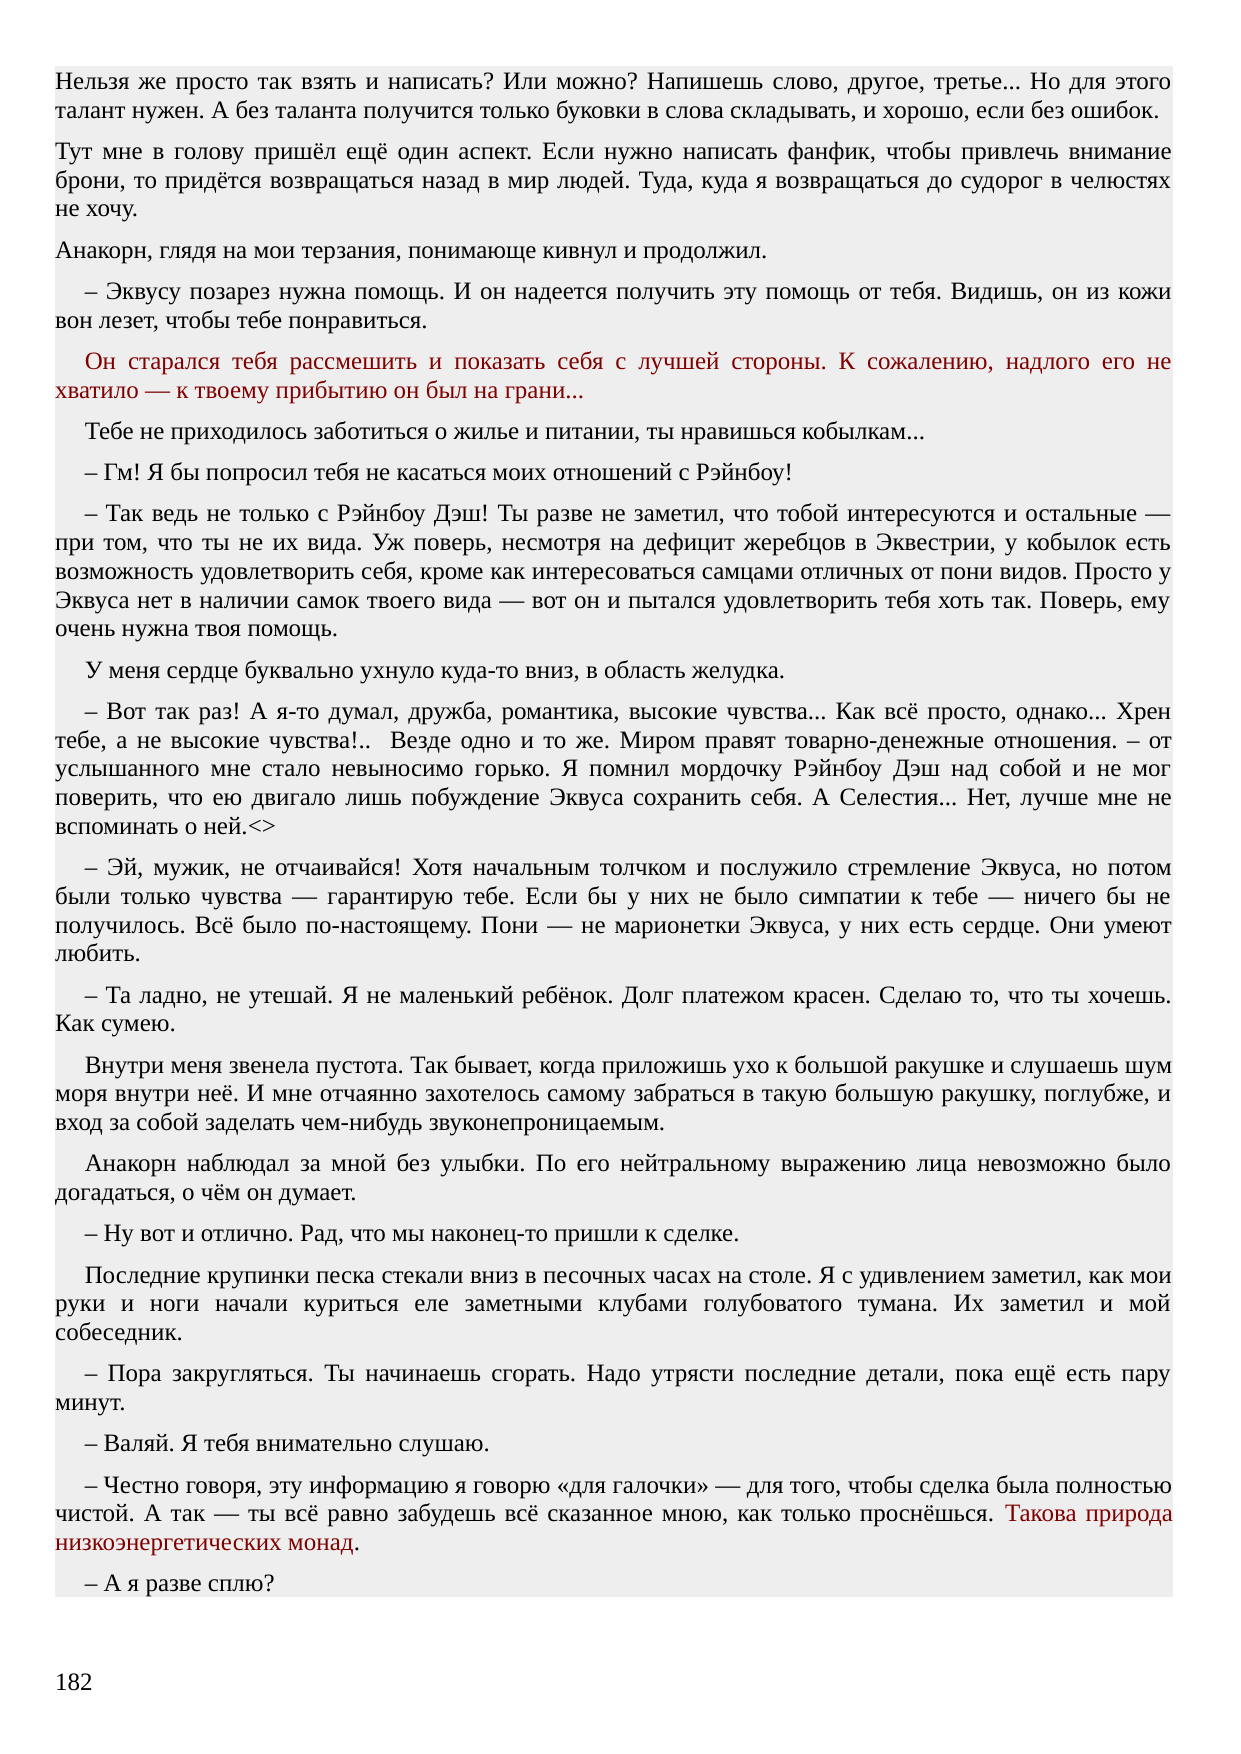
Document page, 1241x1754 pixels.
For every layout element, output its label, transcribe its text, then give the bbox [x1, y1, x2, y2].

text Анакорн наблюдал за мной без улыбки. По его нейтральному выражению лица невозможно было догадаться, о чём он думает. [55, 1148, 1173, 1206]
text У меня сердце буквально ухнуло куда-то вниз, в область желудка. [55, 655, 1173, 683]
text Анакорн, глядя на мои терзания, понимающе кивнул и продолжил. [55, 235, 1173, 263]
text – Честно говоря, эту информацию я говорю «для галочки» — для того, чтобы сделка была полностью чистой. А так — ты всё равно забудешь всё сказанное мною, как только проснёшься. Такова природа низкоэнергетических монад. [55, 1470, 1173, 1556]
text – Та ладно, не утешай. Я не маленький ребёнок. Долг платежом красен. Сделаю то, что ты хочешь. Как сумею. [55, 980, 1173, 1037]
text – Эй, мужик, не отчаивайся! Хотя начальным толчком и послужило стремление Эквуса, но потом были только чувства — гарантирую тебе. Если бы у них не было симпатии к тебе — ничего бы не получилось. Всё было по-настоящему. Пони — не марионетки Эквуса, у них есть сердце. Они умеют любить. [55, 852, 1173, 967]
text – А я разве сплю? [55, 1568, 1173, 1597]
text Последние крупинки песка стекали вниз в песочных часах на столе. Я с удивлением заметил, как мои руки и ноги начали куриться еле заметными клубами голубоватого тумана. Их заметил и мой собеседник. [55, 1260, 1173, 1346]
text – Пора закругляться. Ты начинаешь сгорать. Надо утрясти последние детали, пока ещё есть пару минут. [55, 1358, 1173, 1416]
text – Вот так раз! А я-то думал, дружба, романтика, высокие чувства... Как всё просто, однако... Хрен тебе, а не высокие чувства!.. Везде одно и то же. Миром правят товарно-денежные отношения. – от услышанного мне стало невыносимо горько. Я помнил мордочку Рэйнбоу Дэш над собой и не мог поверить, что ею двигало лишь побуждение Эквуса сохранить себя. А Селестия... Нет, лучше мне не вспоминать о ней.<> [55, 696, 1173, 840]
text – Так ведь не только с Рэйнбоу Дэш! Ты разве не заметил, что тобой интересуются и остальные — при том, что ты не их вида. Уж поверь, несмотря на дефицит жеребцов в Эквестрии, у кобылок есть возможность удовлетворить себя, кроме как интересоваться самцами отличных от пони видов. Просто у Эквуса нет в наличии самок твоего вида — вот он и пытался удовлетворить тебя хоть так. Поверь, ему очень нужна твоя помощь. [55, 498, 1173, 642]
text – Валяй. Я тебя внимательно слушаю. [55, 1428, 1173, 1457]
text – Эквусу позарез нужна помощь. И он надеется получить эту помощь от тебя. Видишь, он из кожи вон лезет, чтобы тебе понравиться. [55, 276, 1173, 333]
text Тут мне в голову пришёл ещё один аспект. Если нужно написать фанфик, чтобы привлечь внимание брони, то придётся возвращаться назад в мир людей. Туда, куда я возвращаться до судорог в челюстях не хочу. [55, 136, 1173, 222]
text Он старался тебя рассмешить и показать себя с лучшей стороны. К сожалению, надлого его не хватило — к твоему прибытию он был на грани... [55, 346, 1173, 403]
text – Гм! Я бы попросил тебя не касаться моих отношений с Рэйнбоу! [55, 457, 1173, 486]
text Нельзя же просто так взять и написать? Или можно? Напишешь слово, другое, третье... Но для этого талант нужен. А без таланта получится только буковки в слова складывать, и хорошо, если без ошибок. [55, 66, 1173, 123]
text Внутри меня звенела пустота. Так бывает, когда приложишь ухо к большой ракушке и слушаешь шум моря внутри неё. И мне отчаянно захотелось самому забраться в такую большую ракушку, поглубже, и вход за собой заделать чем-нибудь звуконепроницаемым. [55, 1050, 1173, 1136]
text Тебе не приходилось заботиться о жилье и питании, ты нравишься кобылкам... [55, 416, 1173, 445]
text – Ну вот и отлично. Рад, что мы наконец-то пришли к сделке. [55, 1218, 1173, 1247]
